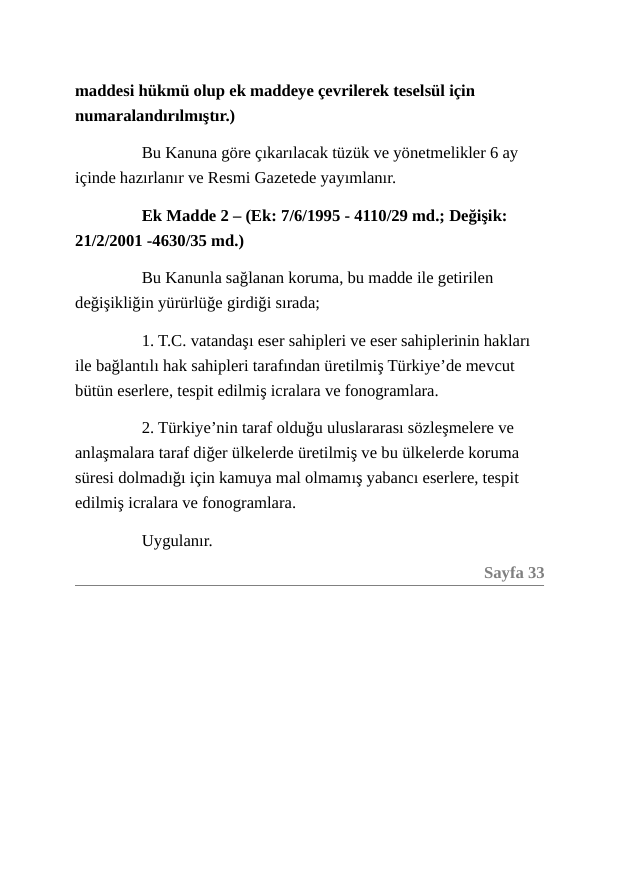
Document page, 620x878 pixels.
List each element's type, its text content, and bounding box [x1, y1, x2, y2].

text maddesi hükmü olup ek maddeye çevrilerek teselsül için numaralandırılmıştır.) [75, 75, 544, 125]
text 2. Türkiye’nin taraf olduğu uluslararası sözleşmelere ve anlaşmalara taraf diğer ülkelerde üretilmiş ve bu ülkelerde koruma süresi dolmadığı için kamuya mal olmamış yabancı eserlere, tespit edilmiş icralara ve fonogramlara. [75, 412, 544, 512]
text 1. T.C. vatandaşı eser sahipleri ve eser sahiplerinin hakları ile bağlantılı hak sahipleri tarafından üretilmiş Türkiye’de mevcut bütün eserlere, tespit edilmiş icralara ve fonogramlara. [75, 325, 544, 400]
text Bu Kanunla sağlanan koruma, bu madde ile getirilen değişikliğin yürürlüğe girdiği sırada; [75, 262, 544, 312]
text Sayfa 33 [75, 562, 544, 585]
text Bu Kanuna göre çıkarılacak tüzük ve yönetmelikler 6 ay içinde hazırlanır ve Resmi Gazetede yayımlanır. [75, 137, 544, 187]
text Ek Madde 2 – (Ek: 7/6/1995 - 4110/29 md.; Değişik: 21/2/2001 -4630/35 md.) [75, 200, 544, 250]
text Uygulanır. [75, 525, 544, 550]
